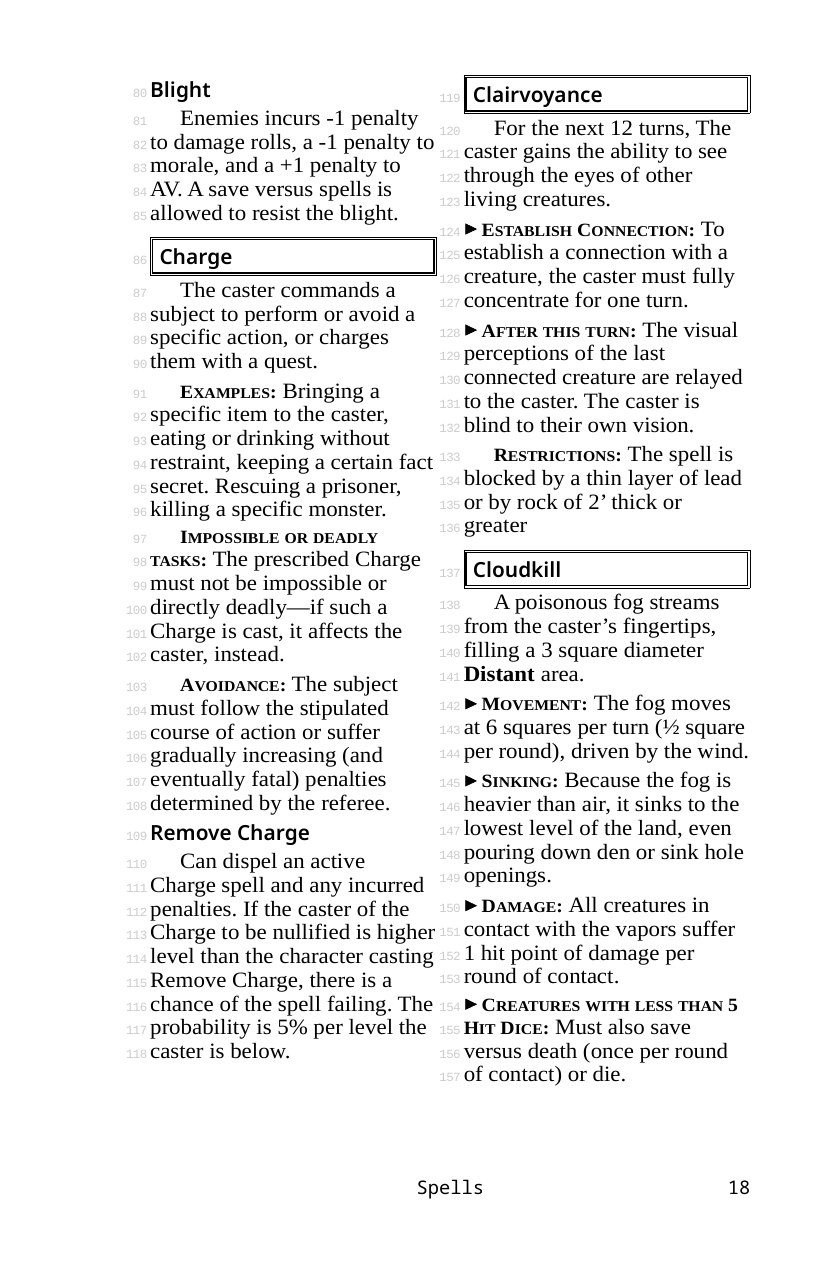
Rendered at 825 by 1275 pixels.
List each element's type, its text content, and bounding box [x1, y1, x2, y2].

subtitle Cloudkill [467, 553, 747, 585]
list Sinking: Because the fog is heavier than air, it sinks to the lowest level of the land, even pouring down den or sink hole openings. [463, 769, 750, 888]
text Impossible or deadly tasks: The prescribed Charge must not be impossible or directly deadly—if such a Charge is cast, it affects the caster, instead. [150, 528, 437, 667]
text A poisonous fog streams from the caster’s fingertips, filling a 3 square diameter distant area. [463, 591, 750, 686]
text For the next 12 turns, The caster gains the ability to see through the eyes of other living creatures. [463, 116, 750, 211]
subtitle Clairvoyance [467, 78, 747, 110]
text Examples: Bringing a specific item to the caster, eating or drinking without restraint, keeping a certain fact secret. Rescuing a prisoner, killing a specific monster. [150, 379, 437, 522]
list Creatures with less than 5 Hit Dice: Must also save versus death (once per round of contact) or die. [463, 995, 750, 1087]
text Restrictions: The spell is blocked by a thin layer of lead or by rock of 2’ thick or greater [463, 443, 750, 538]
text Avoidance: The subject must follow the stipulated course of action or suffer gradually increasing (and eventually fatal) penalties determined by the referee. [150, 673, 437, 815]
text Can dispel an active Charge spell and any incurred penalties. If the caster of the Charge to be nullified is higher level than the character casting Remove Charge, there is a chance of the spell failing. The probability is 5% per level the caster is below. [150, 849, 437, 1063]
text The caster commands a subject to perform or avoid a specific action, or charges them with a quest. [150, 278, 437, 373]
subtitle Blight [150, 75, 437, 103]
list After this turn: The visual perceptions of the last connected creature are relayed to the caster. The caster is blind to their own vision. [463, 318, 750, 437]
subtitle Remove Charge [150, 818, 437, 847]
list Movement: The fog moves at 6 squares per turn (½ square per round), driven by the wind. [463, 692, 750, 763]
text Enemies incurs -1 penalty to damage rolls, a -1 penalty to morale, and a +1 penalty to AV. A save versus spells is allowed to resist the blight. [150, 106, 437, 225]
list Damage: All creatures in contact with the vapors suffer 1 hit point of damage per round of contact. [463, 894, 750, 989]
list Establish Connection: To establish a connection with a creature, the caster must fully concentrate for one turn. [463, 217, 750, 312]
